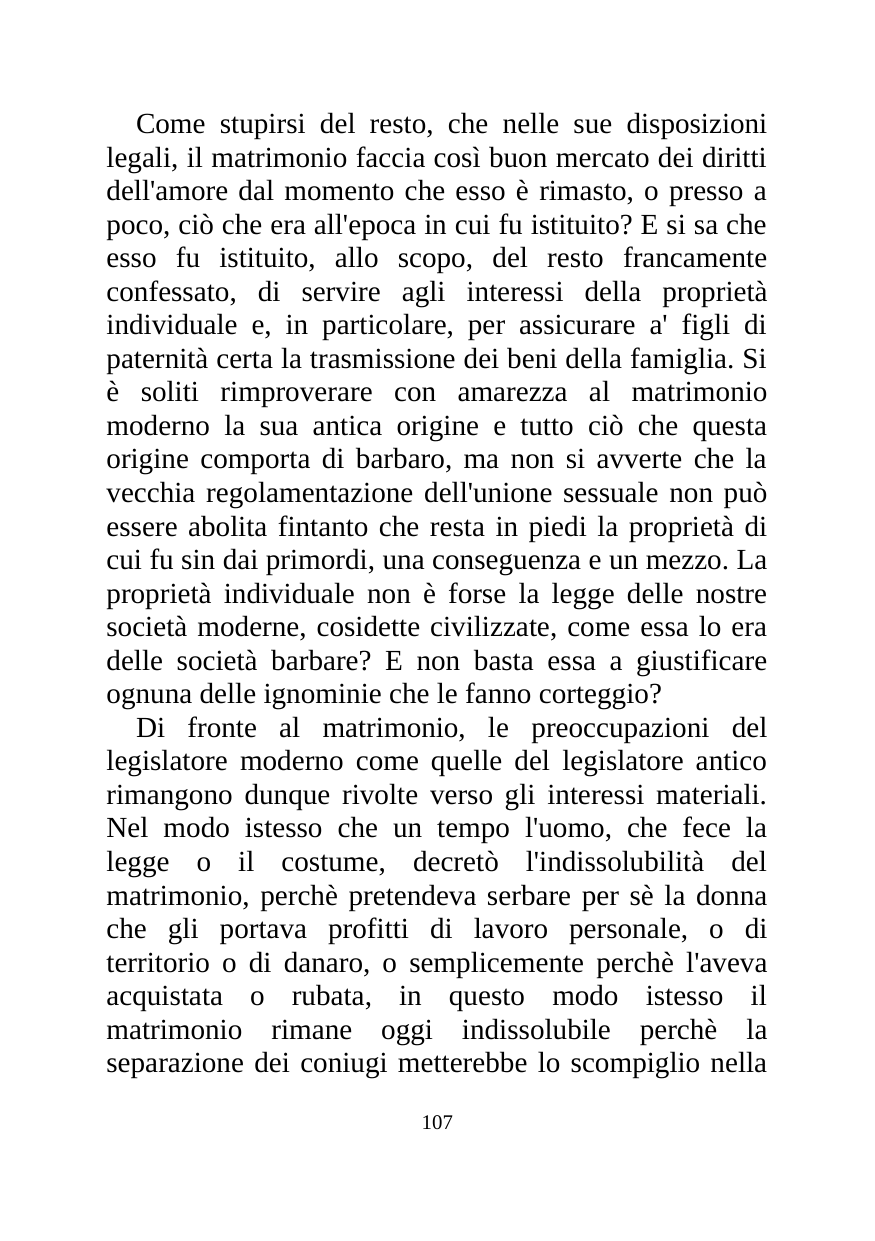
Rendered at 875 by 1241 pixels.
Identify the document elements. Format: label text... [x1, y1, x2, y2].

text Come stupirsi del resto, che nelle sue disposizioni legali, il matrimonio faccia così buon mercato dei diritti dell'amore dal momento che esso è rimasto, o presso a poco, ciò che era all'epoca in cui fu istituito? E si sa che esso fu istituito, allo scopo, del resto francamente confessato, di servire agli interessi della proprietà individuale e, in particolare, per assicurare a' figli di paternità certa la trasmissione dei beni della famiglia. Si è soliti rimproverare con amarezza al matrimonio moderno la sua antica origine e tutto ciò che questa origine comporta di barbaro, ma non si avverte che la vecchia regolamentazione dell'unione sessuale non può essere abolita fintanto che resta in piedi la proprietà di cui fu sin dai primordi, una conseguenza e un mezzo. La proprietà individuale non è forse la legge delle nostre società moderne, cosidette civilizzate, come essa lo era delle società barbare? E non basta essa a giustificare ognuna delle ignominie che le fanno corteggio? [106, 106, 768, 710]
text Di fronte al matrimonio, le preoccupazioni del legislatore moderno come quelle del legislatore antico rimangono dunque rivolte verso gli interessi materiali. Nel modo istesso che un tempo l'uomo, che fece la legge o il costume, decretò l'indissolubilità del matrimonio, perchè pretendeva serbare per sè la donna che gli portava profitti di lavoro personale, o di territorio o di danaro, o semplicemente perchè l'aveva acquistata o rubata, in questo modo istesso il matrimonio rimane oggi indissolubile perchè la separazione dei coniugi metterebbe lo scompiglio nella [106, 710, 768, 1079]
